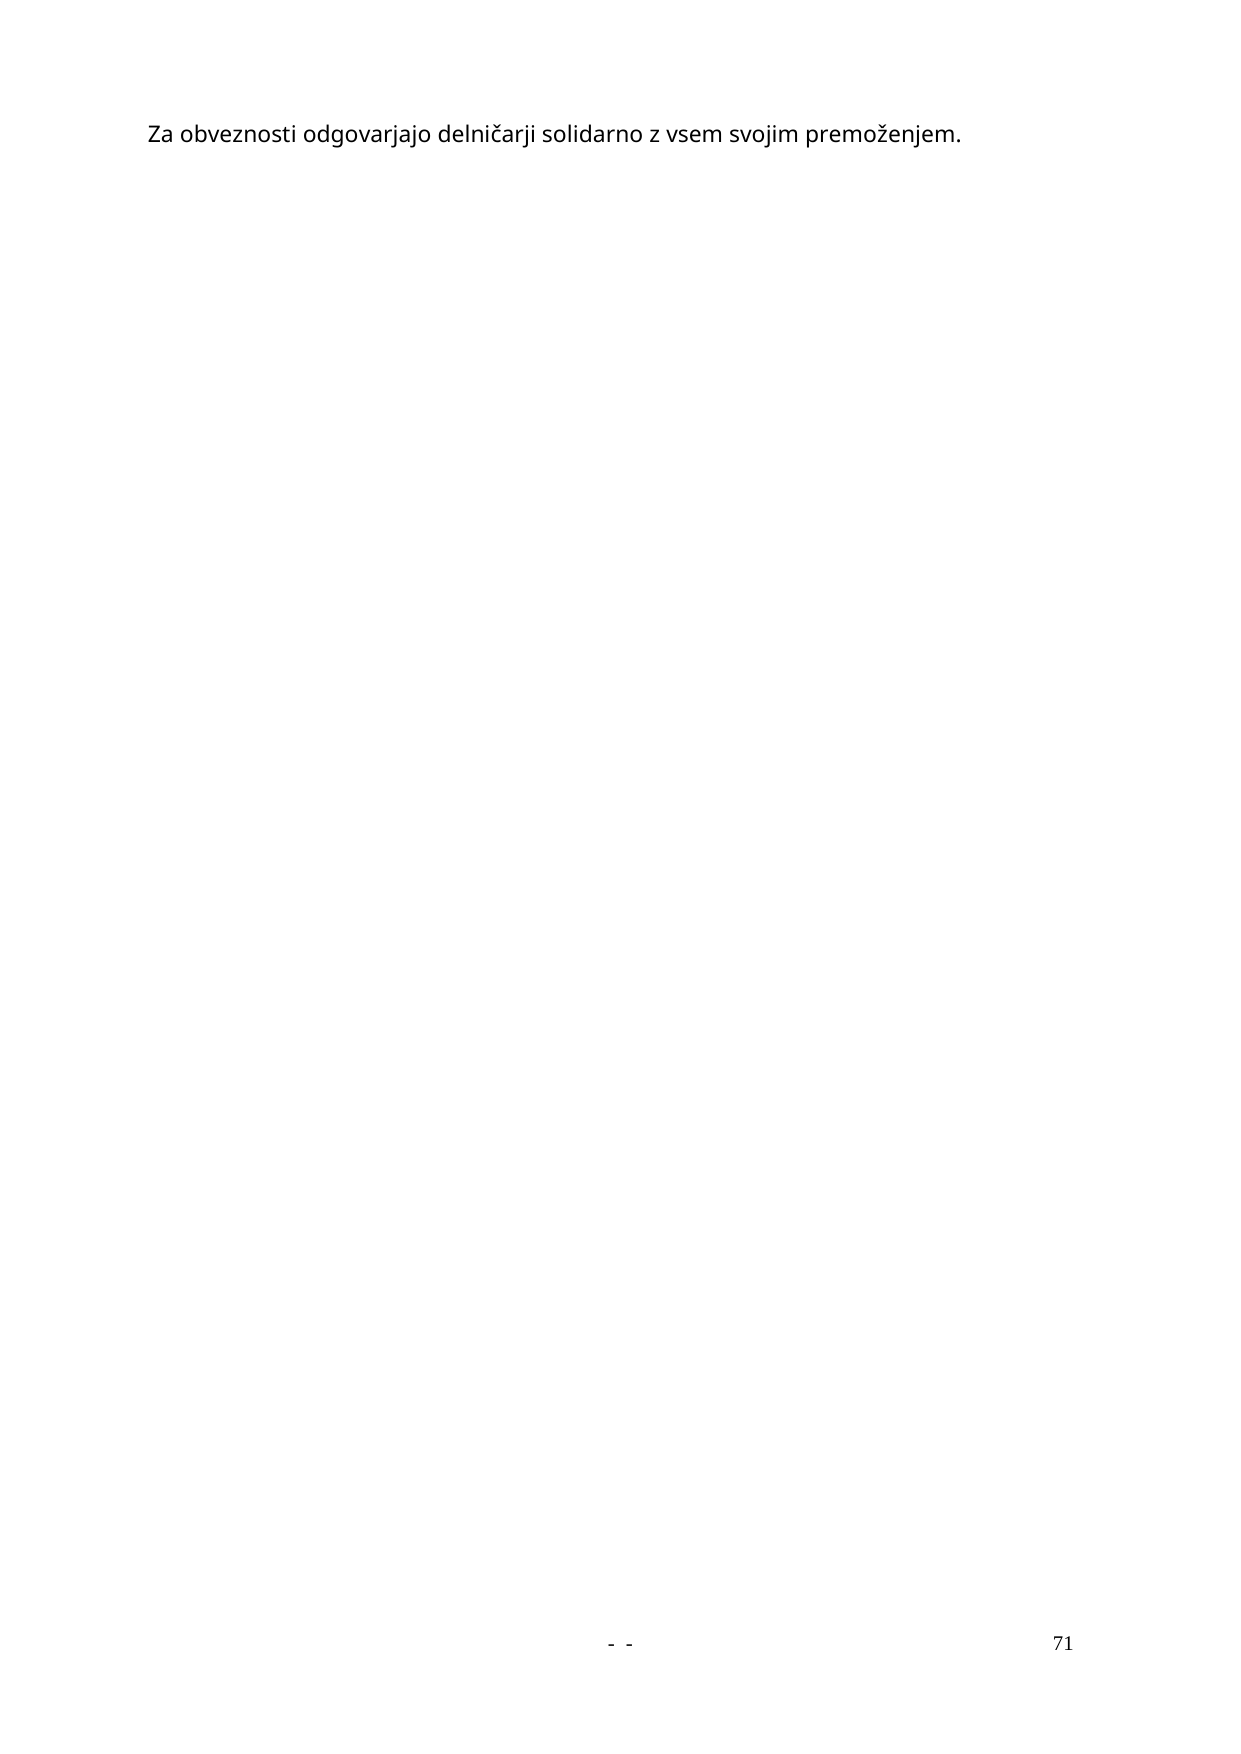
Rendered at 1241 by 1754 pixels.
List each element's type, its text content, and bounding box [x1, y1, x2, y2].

text Za obveznosti odgovarjajo delničarji solidarno z vsem svojim premoženjem. [148, 118, 1092, 211]
